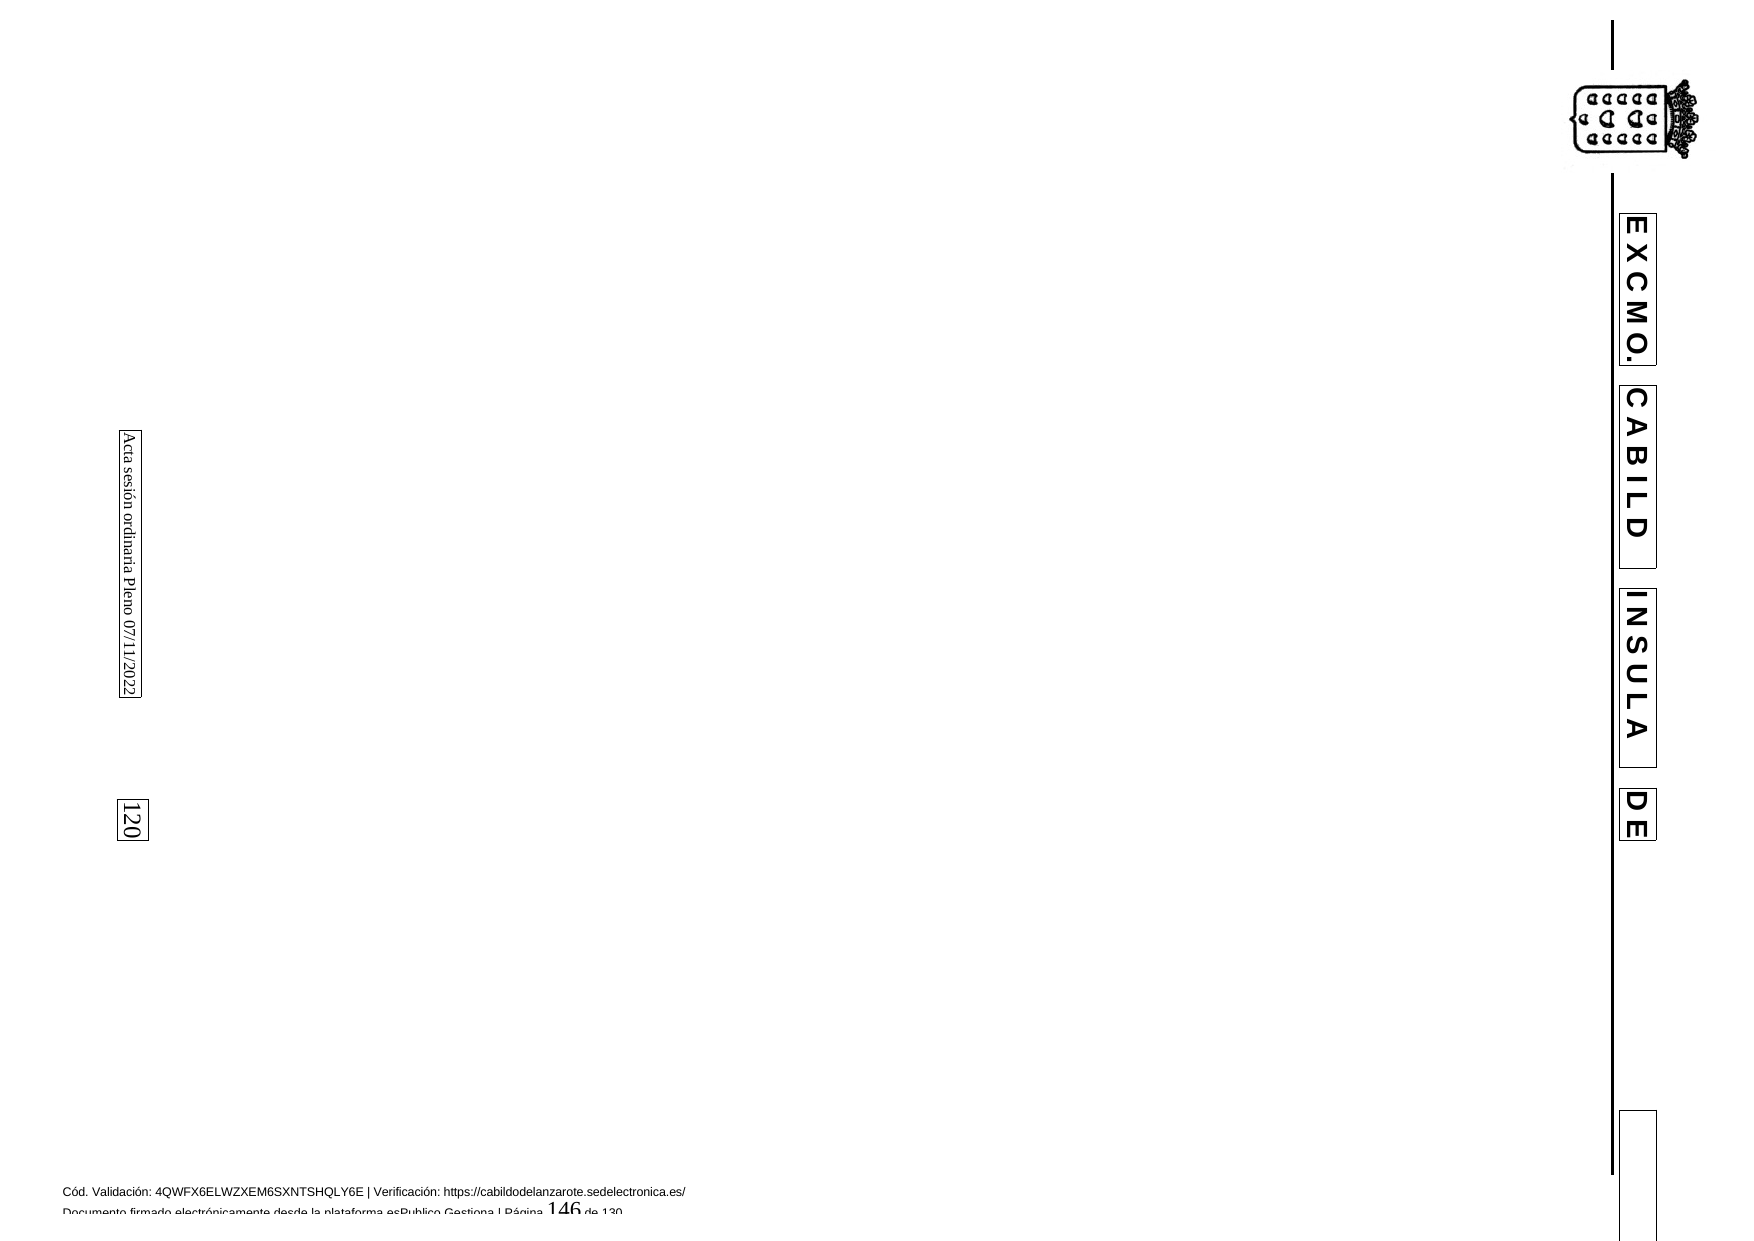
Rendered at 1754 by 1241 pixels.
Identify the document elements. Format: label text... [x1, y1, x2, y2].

text D E [1621, 790, 1654, 840]
picture [1561, 70, 1716, 173]
text E X C M O. [1621, 216, 1654, 365]
text I N S U L A R [1620, 590, 1654, 767]
text Acta sesión ordinaria Pleno 07/11/2022 [121, 432, 140, 697]
text C A B I L D O [1620, 387, 1654, 568]
text 120 [119, 801, 147, 840]
